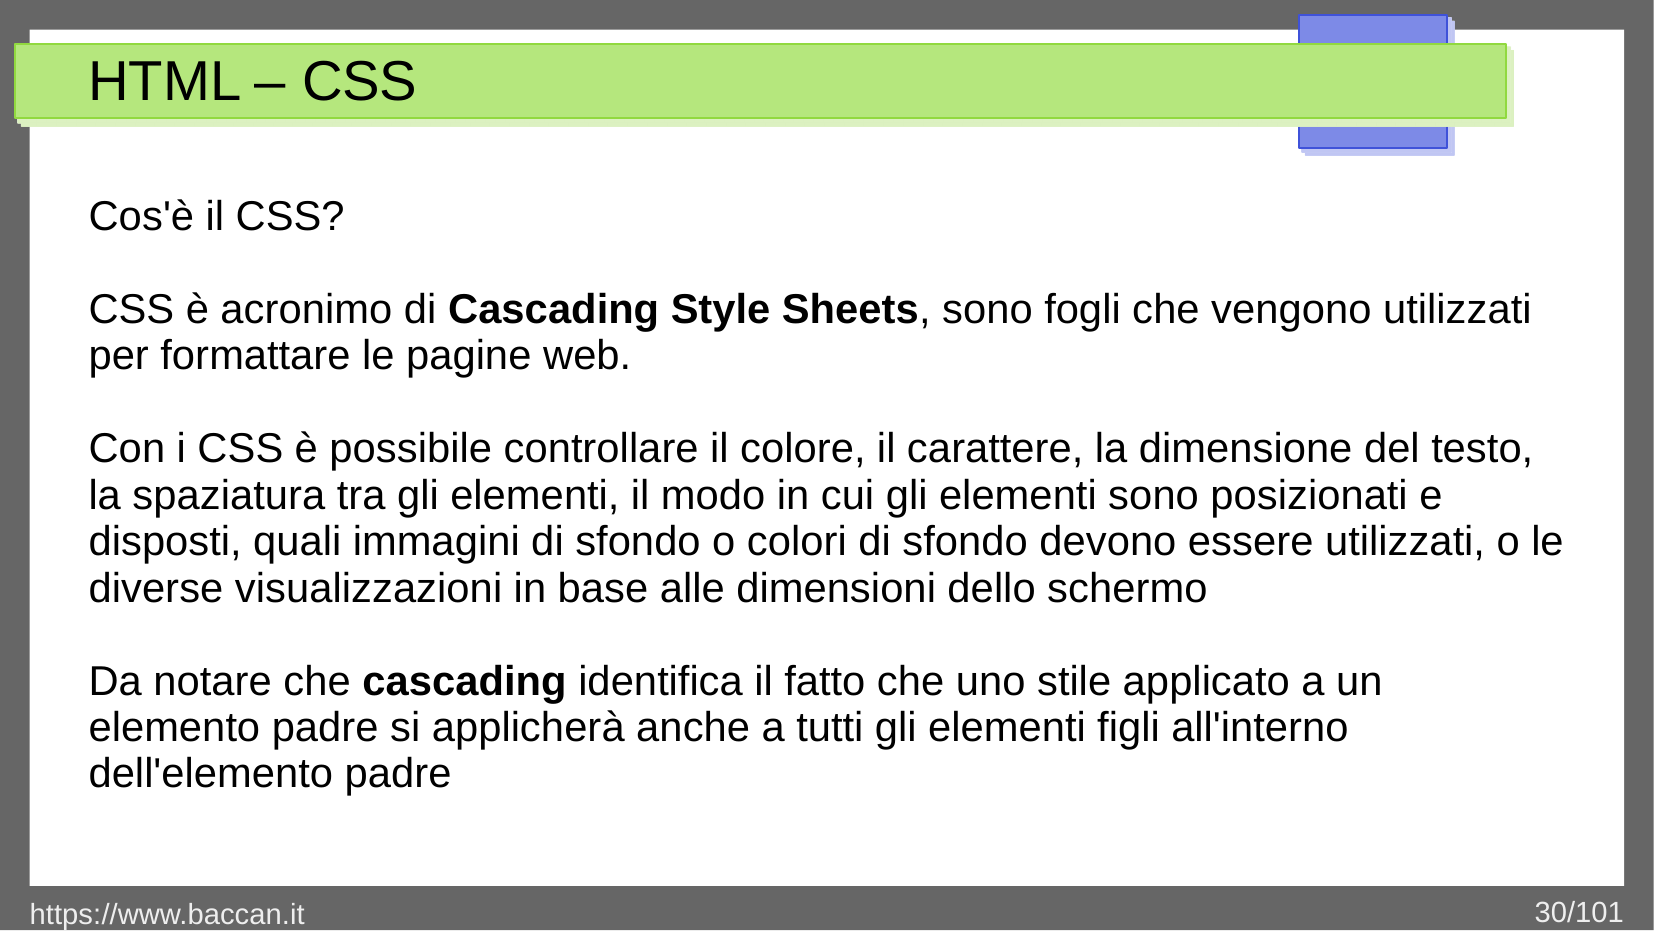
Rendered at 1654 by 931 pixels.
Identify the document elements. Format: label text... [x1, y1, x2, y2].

text_box Cos'è il CSS? CSS è acronimo di Cascading Style Sheets, sono fogli che vengono utilizzati per formattare le pagine web. Con i CSS è possibile controllare il colore, il carattere, la dimensione del testo, la spaziatura tra gli elementi, il modo in cui gli elementi sono posizionati e disposti, quali immagini di sfondo o colori di sfondo devono essere utilizzati, o le diverse visualizzazioni in base alle dimensioni dello schermo Da notare che cascading identifica il fatto che uno stile applicato a un elemento padre si applicherà anche a tutti gli elementi figli all'interno dell'elemento padre [88, 169, 1565, 820]
title HTML – CSS [88, 44, 1506, 119]
